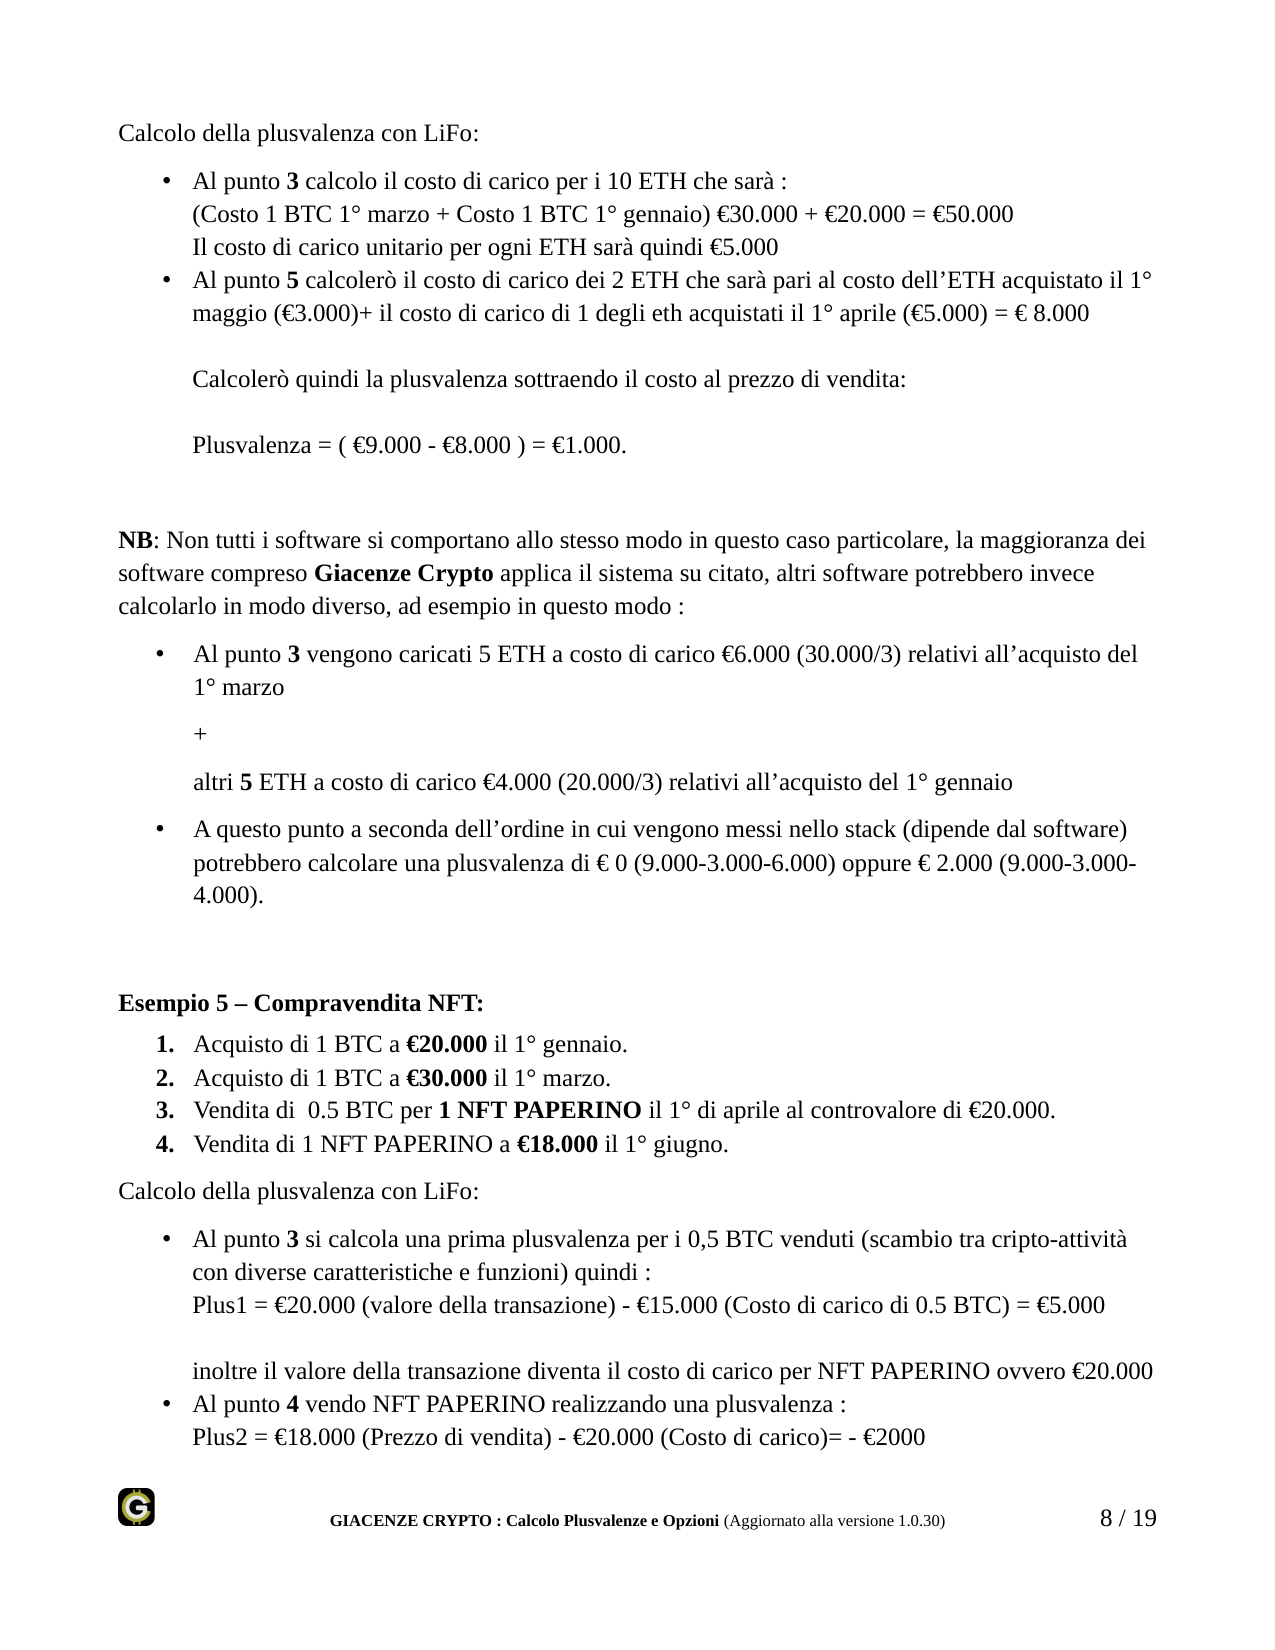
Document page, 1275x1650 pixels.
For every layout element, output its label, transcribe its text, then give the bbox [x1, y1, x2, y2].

list Il costo di carico unitario per ogni ETH sarà quindi €5.000 [162, 232, 1157, 261]
list Calcolerò quindi la plusvalenza sottraendo il costo al prezzo di vendita: [162, 364, 1157, 393]
list Vendita di 1 NFT PAPERINO a €18.000 il 1° giugno. [156, 1129, 1157, 1157]
text NB: Non tutti i software si comportano allo stesso modo in questo caso particolare, la maggioranza dei software compreso Giacenze Crypto applica il sistema su citato, altri software potrebbero invece calcolarlo in modo diverso, ad esempio in questo modo : [118, 525, 1157, 620]
list Acquisto di 1 BTC a €20.000 il 1° gennaio. [156, 1029, 1157, 1058]
list Al punto 3 calcolo il costo di carico per i 10 ETH che sarà : [162, 166, 1157, 194]
list (Costo 1 BTC 1° marzo + Costo 1 BTC 1° gennaio) €30.000 + €20.000 = €50.000 [162, 199, 1157, 227]
list + [156, 719, 1157, 748]
text Calcolo della plusvalenza con LiFo: [118, 118, 1157, 147]
list A questo punto a seconda dell’ordine in cui vengono messi nello stack (dipende dal software) potrebbero calcolare una plusvalenza di € 0 (9.000-3.000-6.000) oppure € 2.000 (9.000-3.000-4.000). [156, 814, 1157, 909]
picture [118, 1488, 155, 1526]
subtitle Esempio 5 – Compravendita NFT: [118, 988, 1157, 1017]
list Al punto 5 calcolerò il costo di carico dei 2 ETH che sarà pari al costo dell’ETH acquistato il 1° maggio (€3.000)+ il costo di carico di 1 degli eth acquistati il 1° aprile (€5.000) = € 8.000 [162, 265, 1157, 327]
list Acquisto di 1 BTC a €30.000 il 1° marzo. [156, 1063, 1157, 1091]
list Al punto 3 vengono caricati 5 ETH a costo di carico €6.000 (30.000/3) relativi all’acquisto del 1° marzo [156, 639, 1157, 701]
list inoltre il valore della transazione diventa il costo di carico per NFT PAPERINO ovvero €20.000 [162, 1356, 1157, 1385]
list Plus2 = €18.000 (Prezzo di vendita) - €20.000 (Costo di carico)= - €2000 [162, 1422, 1157, 1451]
list Plusvalenza = ( €9.000 - €8.000 ) = €1.000. [162, 430, 1157, 459]
list altri 5 ETH a costo di carico €4.000 (20.000/3) relativi all’acquisto del 1° gennaio [156, 767, 1157, 796]
text Calcolo della plusvalenza con LiFo: [118, 1176, 1157, 1205]
list Al punto 3 si calcola una prima plusvalenza per i 0,5 BTC venduti (scambio tra cripto-attività con diverse caratteristiche e funzioni) quindi : [162, 1224, 1157, 1286]
list Plus1 = €20.000 (valore della transazione) - €15.000 (Costo di carico di 0.5 BTC) = €5.000 [162, 1290, 1157, 1319]
list Al punto 4 vendo NFT PAPERINO realizzando una plusvalenza : [162, 1389, 1157, 1418]
list Vendita di 0.5 BTC per 1 NFT PAPERINO il 1° di aprile al controvalore di €20.000. [156, 1096, 1157, 1124]
